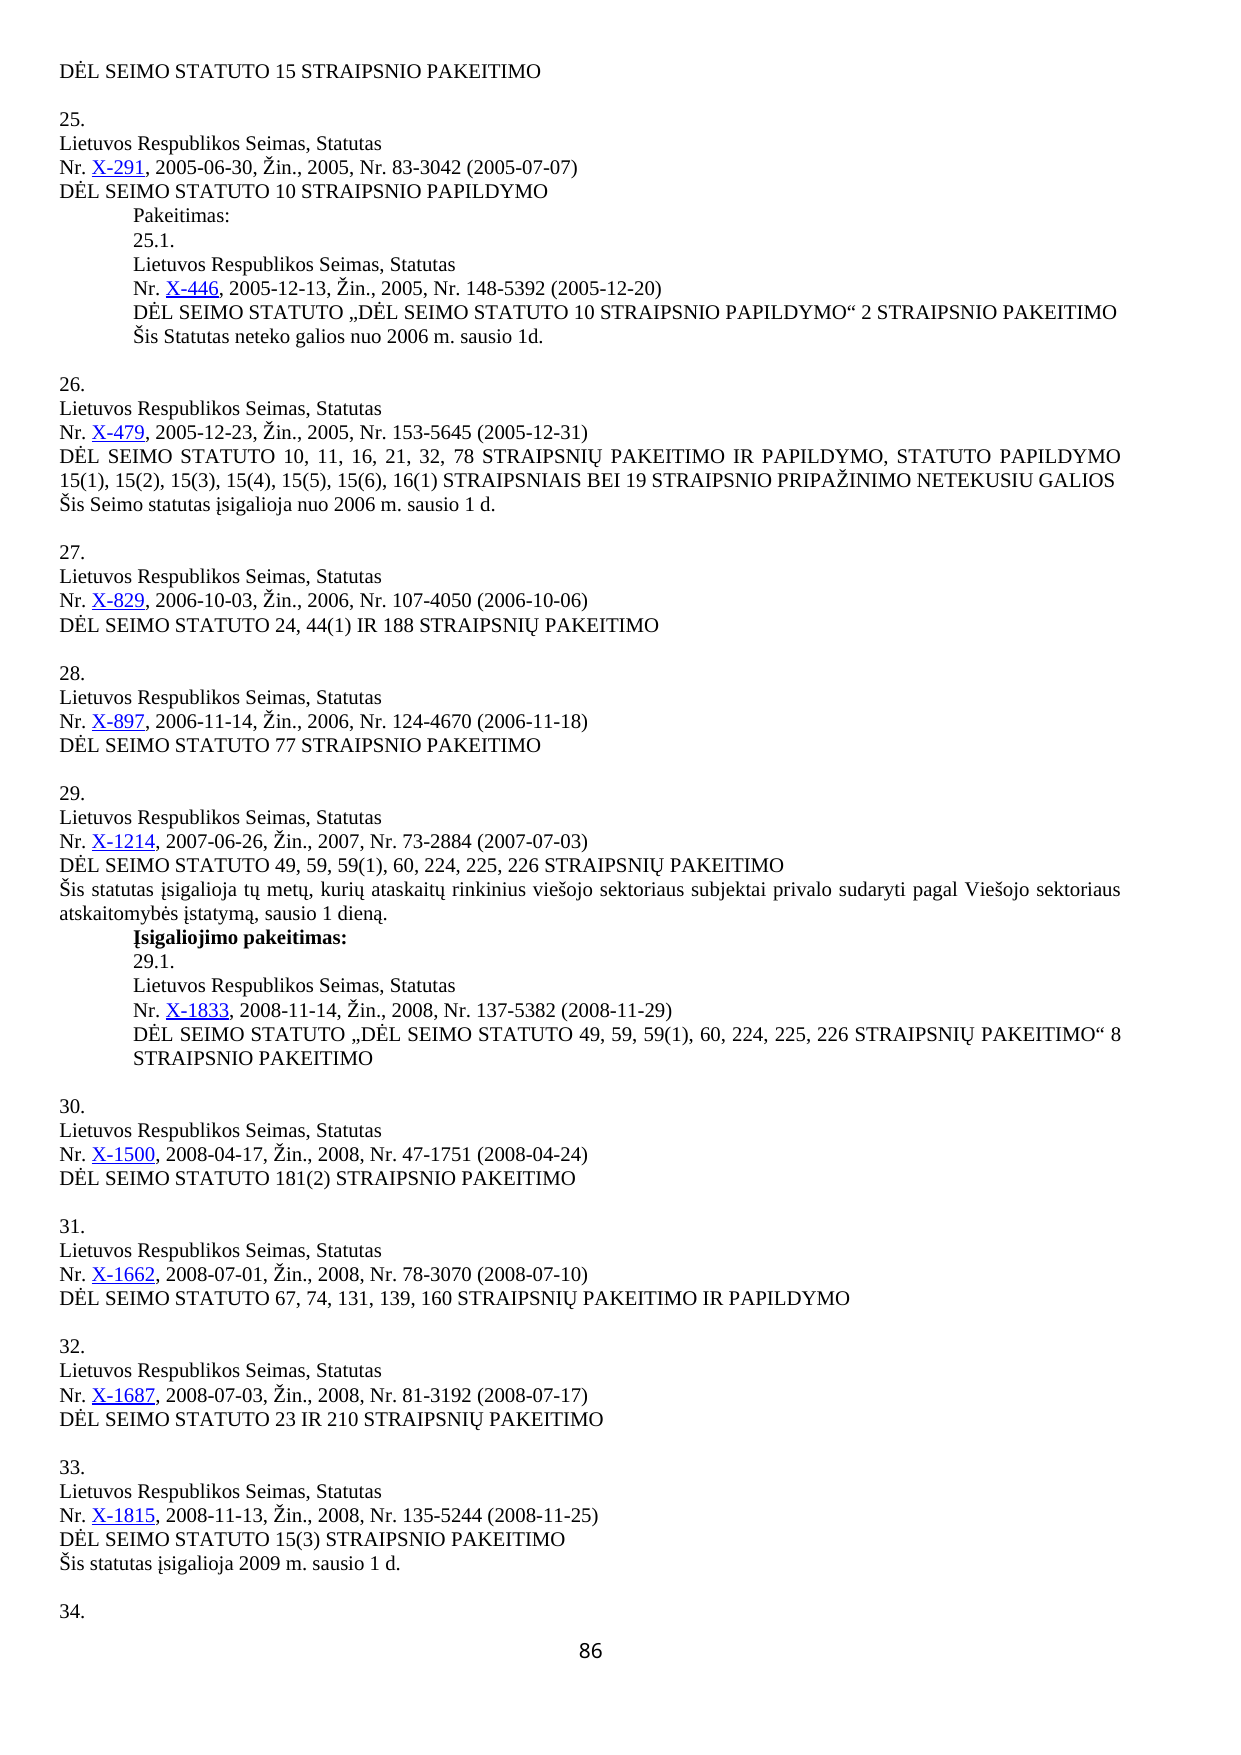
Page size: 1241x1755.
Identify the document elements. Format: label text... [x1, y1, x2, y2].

text Šis Seimo statutas įsigalioja nuo 2006 m. sausio 1 d. [59, 492, 1122, 516]
text Nr. X-1687, 2008-07-03, Žin., 2008, Nr. 81-3192 (2008-07-17) [59, 1382, 1122, 1407]
text DĖL SEIMO STATUTO 181(2) STRAIPSNIO PAKEITIMO [59, 1166, 1122, 1190]
text Lietuvos Respublikos Seimas, Statutas [59, 396, 1122, 420]
text 33. [59, 1455, 1122, 1479]
text 29.1. [59, 949, 1122, 973]
text Lietuvos Respublikos Seimas, Statutas [59, 1238, 1122, 1262]
text DĖL SEIMO STATUTO „DĖL SEIMO STATUTO 10 STRAIPSNIO PAPILDYMO“ 2 STRAIPSNIO PAKEITIMO [133, 300, 1122, 324]
text 26. [59, 372, 1122, 396]
text Nr. X-1214, 2007-06-26, Žin., 2007, Nr. 73-2884 (2007-07-03) [59, 829, 1122, 853]
text Lietuvos Respublikos Seimas, Statutas [59, 1358, 1122, 1382]
text Nr. X-1815, 2008-11-13, Žin., 2008, Nr. 135-5244 (2008-11-25) [59, 1503, 1122, 1527]
text DĖL SEIMO STATUTO 10 STRAIPSNIO PAPILDYMO [59, 179, 1122, 203]
text Lietuvos Respublikos Seimas, Statutas [59, 1479, 1122, 1503]
text Nr. X-1662, 2008-07-01, Žin., 2008, Nr. 78-3070 (2008-07-10) [59, 1262, 1122, 1286]
text Lietuvos Respublikos Seimas, Statutas [59, 252, 1122, 276]
text DĖL SEIMO STATUTO 24, 44(1) IR 188 STRAIPSNIŲ PAKEITIMO [59, 612, 1122, 637]
text Nr. X-1500, 2008-04-17, Žin., 2008, Nr. 47-1751 (2008-04-24) [59, 1142, 1122, 1166]
text Lietuvos Respublikos Seimas, Statutas [59, 131, 1122, 155]
text Lietuvos Respublikos Seimas, Statutas [59, 564, 1122, 588]
text 34. [59, 1599, 1122, 1623]
text 29. [59, 781, 1122, 805]
text DĖL SEIMO STATUTO „DĖL SEIMO STATUTO 49, 59, 59(1), 60, 224, 225, 226 STRAIPSNIŲ PAKEITIMO“ 8 STRAIPSNIO PAKEITIMO [133, 1022, 1122, 1070]
text Lietuvos Respublikos Seimas, Statutas [59, 685, 1122, 709]
text Šis Statutas neteko galios nuo 2006 m. sausio 1d. [133, 324, 1122, 348]
text DĖL SEIMO STATUTO 23 IR 210 STRAIPSNIŲ PAKEITIMO [59, 1407, 1122, 1431]
text Nr. X-1833, 2008-11-14, Žin., 2008, Nr. 137-5382 (2008-11-29) [59, 997, 1122, 1022]
text 28. [59, 661, 1122, 685]
text DĖL SEIMO STATUTO 77 STRAIPSNIO PAKEITIMO [59, 733, 1122, 757]
text DĖL SEIMO STATUTO 15(3) STRAIPSNIO PAKEITIMO [59, 1527, 1122, 1551]
text DĖL SEIMO STATUTO 15 STRAIPSNIO PAKEITIMO [59, 59, 1122, 83]
text Lietuvos Respublikos Seimas, Statutas [59, 973, 1122, 997]
text 27. [59, 540, 1122, 564]
text DĖL SEIMO STATUTO 10, 11, 16, 21, 32, 78 STRAIPSNIŲ PAKEITIMO IR PAPILDYMO, STATUTO PAPILDYMO 15(1), 15(2), 15(3), 15(4), 15(5), 15(6), 16(1) STRAIPSNIAIS BEI 19 STRAIPSNIO PRIPAŽINIMO NETEKUSIU GALIOS [59, 444, 1122, 492]
text Nr. X-479, 2005-12-23, Žin., 2005, Nr. 153-5645 (2005-12-31) [59, 420, 1122, 444]
text DĖL SEIMO STATUTO 67, 74, 131, 139, 160 STRAIPSNIŲ PAKEITIMO IR PAPILDYMO [59, 1286, 1122, 1310]
text 31. [59, 1214, 1122, 1238]
text Lietuvos Respublikos Seimas, Statutas [59, 1118, 1122, 1142]
text 32. [59, 1334, 1122, 1358]
text Nr. X-897, 2006-11-14, Žin., 2006, Nr. 124-4670 (2006-11-18) [59, 709, 1122, 733]
text Šis statutas įsigalioja 2009 m. sausio 1 d. [59, 1551, 1123, 1575]
text Įsigaliojimo pakeitimas: [59, 925, 1122, 949]
text DĖL SEIMO STATUTO 49, 59, 59(1), 60, 224, 225, 226 STRAIPSNIŲ PAKEITIMO [59, 853, 1122, 877]
text Nr. X-829, 2006-10-03, Žin., 2006, Nr. 107-4050 (2006-10-06) [59, 588, 1122, 612]
text Nr. X-291, 2005-06-30, Žin., 2005, Nr. 83-3042 (2005-07-07) [59, 155, 1122, 179]
text Lietuvos Respublikos Seimas, Statutas [59, 805, 1122, 829]
text Šis statutas įsigalioja tų metų, kurių ataskaitų rinkinius viešojo sektoriaus subjektai privalo sudaryti pagal Viešojo sektoriaus atskaitomybės įstatymą, sausio 1 dieną. [59, 877, 1122, 925]
text 25. [59, 107, 1122, 131]
text 30. [59, 1094, 1122, 1118]
text Nr. X-446, 2005-12-13, Žin., 2005, Nr. 148-5392 (2005-12-20) [59, 276, 1122, 300]
text 25.1. [59, 227, 1122, 252]
text Pakeitimas: [59, 203, 1122, 227]
